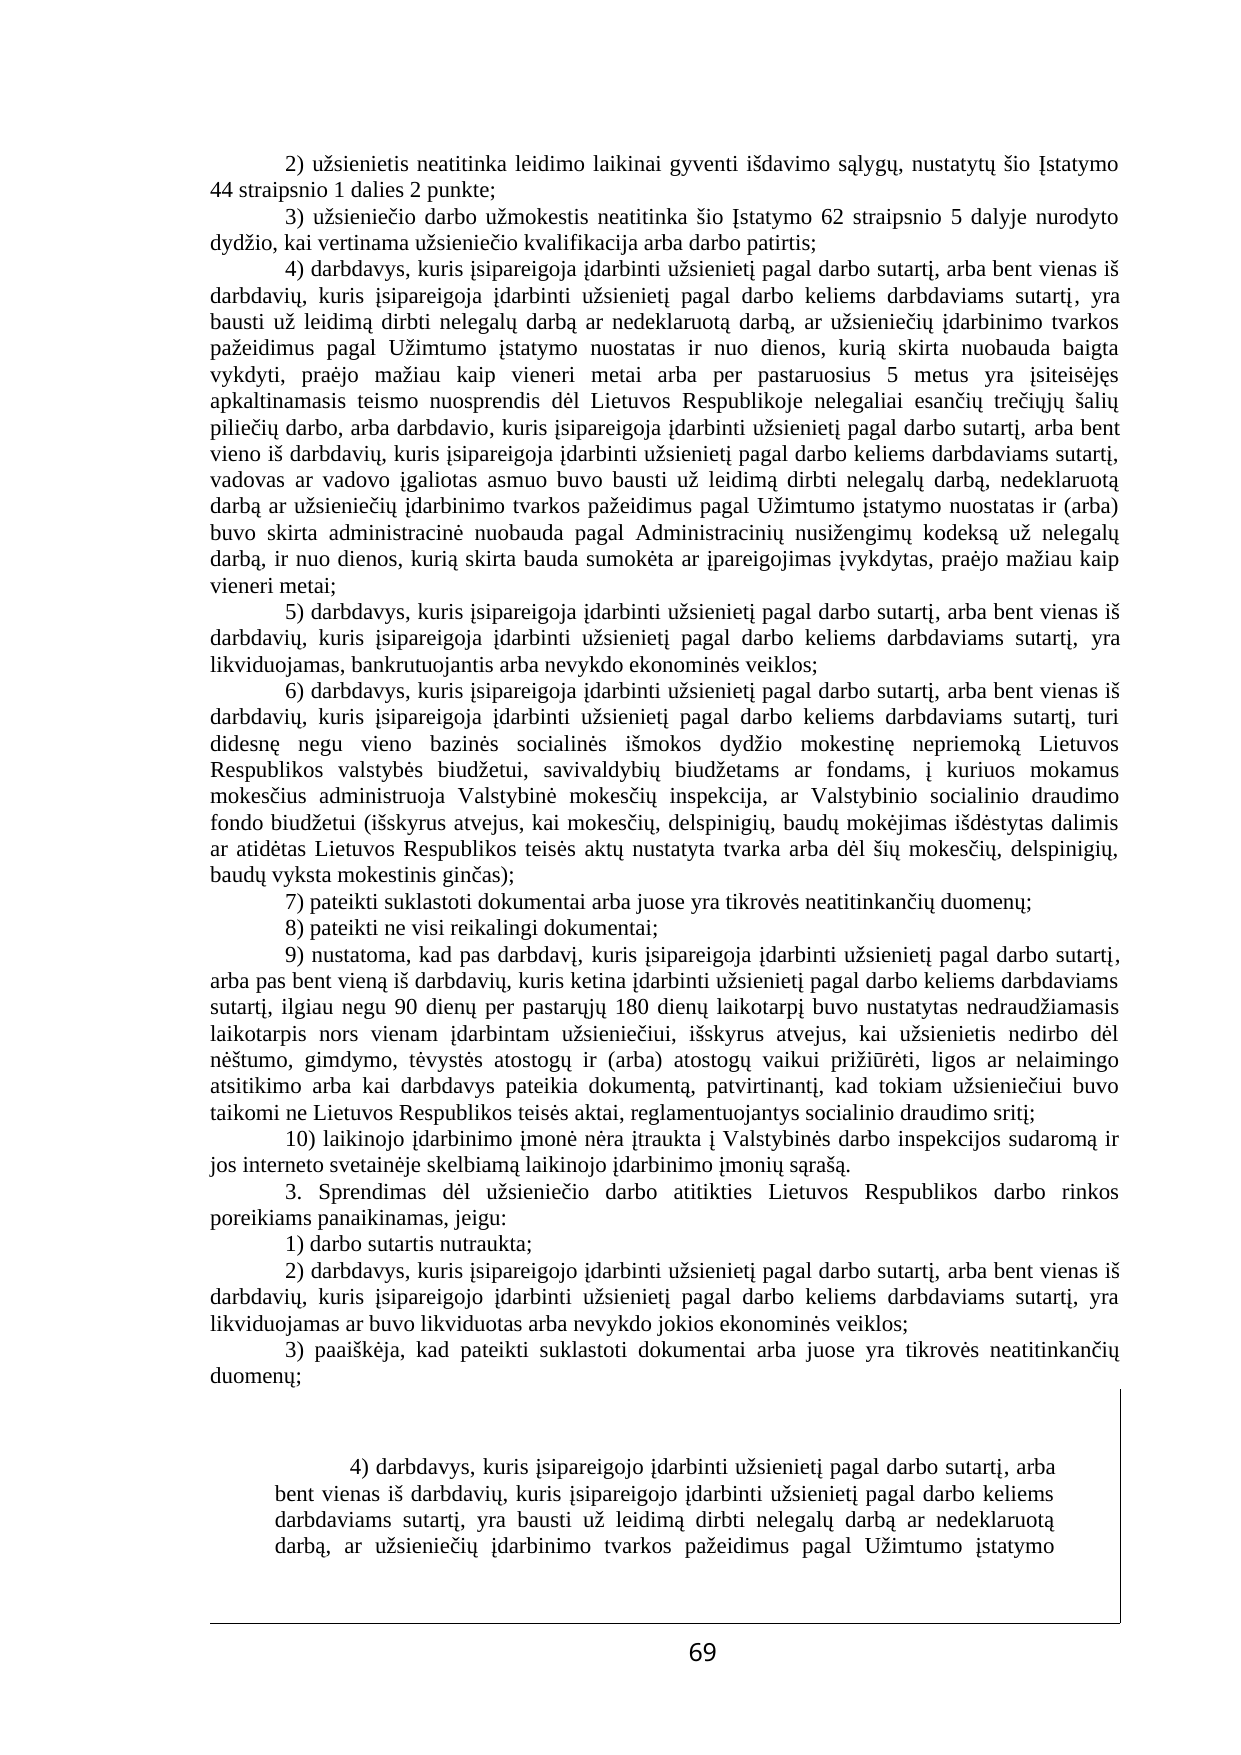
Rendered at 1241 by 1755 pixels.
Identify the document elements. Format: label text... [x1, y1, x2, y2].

text 5) darbdavys, kuris įsipareigoja įdarbinti užsienietį pagal darbo sutartį, arba bent vienas iš darbdavių, kuris įsipareigoja įdarbinti užsienietį pagal darbo keliems darbdaviams sutartį, yra likviduojamas, bankrutuojantis arba nevykdo ekonominės veiklos; [210, 598, 1120, 677]
text 4) darbdavys, kuris įsipareigojo įdarbinti užsienietį pagal darbo sutartį, arba bent vienas iš darbdavių, kuris įsipareigojo įdarbinti užsienietį pagal darbo keliems darbdaviams sutartį, yra bausti už leidimą dirbti nelegalų darbą ar nedeklaruotą darbą, ar užsieniečių įdarbinimo tvarkos pažeidimus pagal Užimtumo įstatymo [210, 1389, 1120, 1623]
text 4) darbdavys, kuris įsipareigoja įdarbinti užsienietį pagal darbo sutartį, arba bent vienas iš darbdavių, kuris įsipareigoja įdarbinti užsienietį pagal darbo keliems darbdaviams sutartį, yra bausti už leidimą dirbti nelegalų darbą ar nedeklaruotą darbą, ar užsieniečių įdarbinimo tvarkos pažeidimus pagal Užimtumo įstatymo nuostatas ir nuo dienos, kurią skirta nuobauda baigta vykdyti, praėjo mažiau kaip vieneri metai arba per pastaruosius 5 metus yra įsiteisėjęs apkaltinamasis teismo nuosprendis dėl Lietuvos Respublikoje nelegaliai esančių trečiųjų šalių piliečių darbo, arba darbdavio, kuris įsipareigoja įdarbinti užsienietį pagal darbo sutartį, arba bent vieno iš darbdavių, kuris įsipareigoja įdarbinti užsienietį pagal darbo keliems darbdaviams sutartį, vadovas ar vadovo įgaliotas asmuo buvo bausti už leidimą dirbti nelegalų darbą, nedeklaruotą darbą ar užsieniečių įdarbinimo tvarkos pažeidimus pagal Užimtumo įstatymo nuostatas ir (arba) buvo skirta administracinė nuobauda pagal Administracinių nusižengimų kodeksą už nelegalų darbą, ir nuo dienos, kurią skirta bauda sumokėta ar įpareigojimas įvykdytas, praėjo mažiau kaip vieneri metai; [210, 255, 1120, 598]
text 2) užsienietis neatitinka leidimo laikinai gyventi išdavimo sąlygų, nustatytų šio Įstatymo 44 straipsnio 1 dalies 2 punkte; [210, 150, 1120, 203]
text 6) darbdavys, kuris įsipareigoja įdarbinti užsienietį pagal darbo sutartį, arba bent vienas iš darbdavių, kuris įsipareigoja įdarbinti užsienietį pagal darbo keliems darbdaviams sutartį, turi didesnę negu vieno bazinės socialinės išmokos dydžio mokestinę nepriemoką Lietuvos Respublikos valstybės biudžetui, savivaldybių biudžetams ar fondams, į kuriuos mokamus mokesčius administruoja Valstybinė mokesčių inspekcija, ar Valstybinio socialinio draudimo fondo biudžetui (išskyrus atvejus, kai mokesčių, delspinigių, baudų mokėjimas išdėstytas dalimis ar atidėtas Lietuvos Respublikos teisės aktų nustatyta tvarka arba dėl šių mokesčių, delspinigių, baudų vyksta mokestinis ginčas); [210, 677, 1120, 888]
text 3) užsieniečio darbo užmokestis neatitinka šio Įstatymo 62 straipsnio 5 dalyje nurodyto dydžio, kai vertinama užsieniečio kvalifikacija arba darbo patirtis; [210, 203, 1120, 255]
text 9) nustatoma, kad pas darbdavį, kuris įsipareigoja įdarbinti užsienietį pagal darbo sutartį, arba pas bent vieną iš darbdavių, kuris ketina įdarbinti užsienietį pagal darbo keliems darbdaviams sutartį, ilgiau negu 90 dienų per pastarųjų 180 dienų laikotarpį buvo nustatytas nedraudžiamasis laikotarpis nors vienam įdarbintam užsieniečiui, išskyrus atvejus, kai užsienietis nedirbo dėl nėštumo, gimdymo, tėvystės atostogų ir (arba) atostogų vaikui prižiūrėti, ligos ar nelaimingo atsitikimo arba kai darbdavys pateikia dokumentą, patvirtinantį, kad tokiam užsieniečiui buvo taikomi ne Lietuvos Respublikos teisės aktai, reglamentuojantys socialinio draudimo sritį; [210, 941, 1120, 1125]
text 8) pateikti ne visi reikalingi dokumentai; [210, 914, 1120, 941]
text 3. Sprendimas dėl užsieniečio darbo atitikties Lietuvos Respublikos darbo rinkos poreikiams panaikinamas, jeigu: [210, 1178, 1120, 1231]
text 10) laikinojo įdarbinimo įmonė nėra įtraukta į Valstybinės darbo inspekcijos sudaromą ir jos interneto svetainėje skelbiamą laikinojo įdarbinimo įmonių sąrašą. [210, 1125, 1120, 1178]
text 2) darbdavys, kuris įsipareigojo įdarbinti užsienietį pagal darbo sutartį, arba bent vienas iš darbdavių, kuris įsipareigojo įdarbinti užsienietį pagal darbo keliems darbdaviams sutartį, yra likviduojamas ar buvo likviduotas arba nevykdo jokios ekonominės veiklos; [210, 1257, 1120, 1336]
text 1) darbo sutartis nutraukta; [210, 1231, 1120, 1257]
text 7) pateikti suklastoti dokumentai arba juose yra tikrovės neatitinkančių duomenų; [210, 888, 1120, 914]
text 3) paaiškėja, kad pateikti suklastoti dokumentai arba juose yra tikrovės neatitinkančių duomenų; [210, 1336, 1120, 1389]
